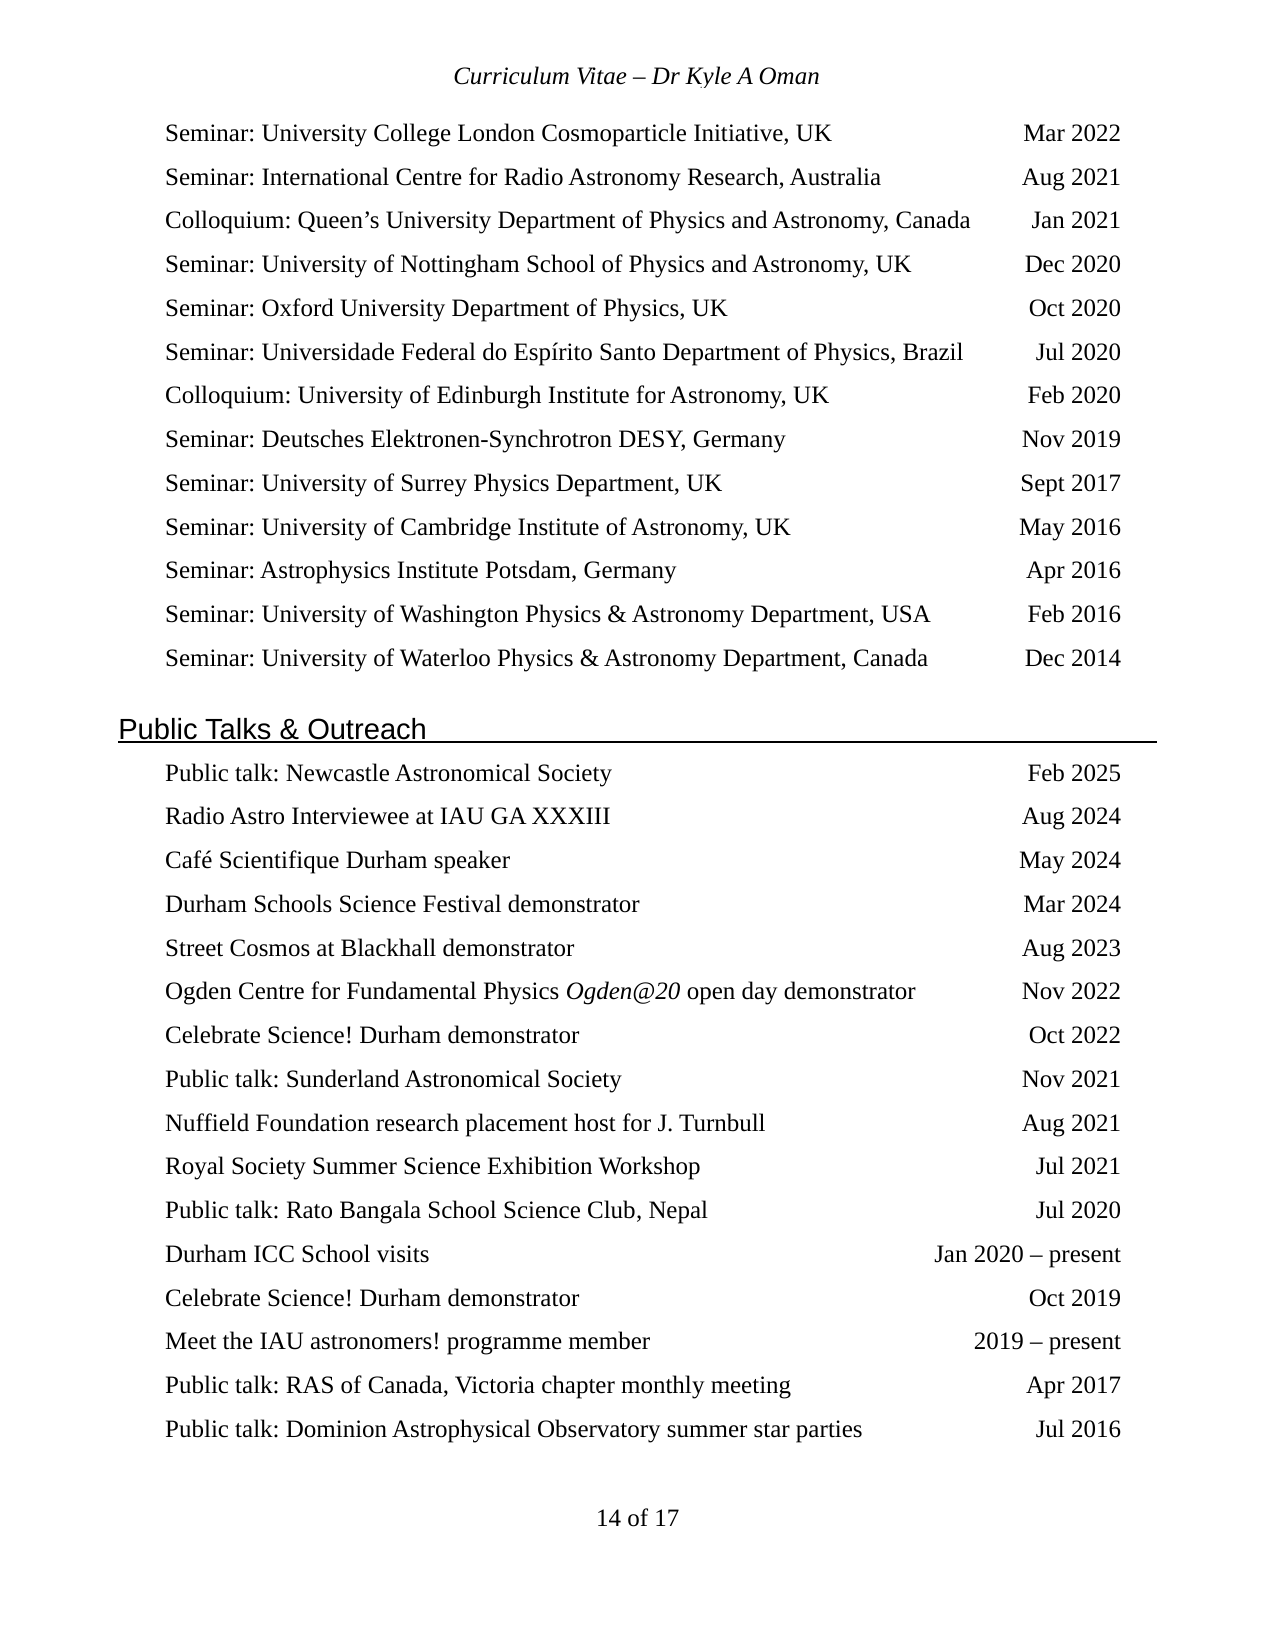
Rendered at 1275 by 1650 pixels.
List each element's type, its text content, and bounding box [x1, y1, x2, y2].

text Colloquium: Queen’s University Department of Physics and Astronomy, Canada Jan 2021 [118, 205, 1157, 234]
text Seminar: Oxford University Department of Physics, UK Oct 2020 [118, 293, 1157, 322]
text Durham Schools Science Festival demonstrator Mar 2024 [118, 889, 1157, 918]
text Celebrate Science! Durham demonstrator Oct 2019 [118, 1283, 1157, 1311]
text Radio Astro Interviewee at IAU GA XXXIII Aug 2024 [118, 801, 1157, 830]
text Seminar: University of Waterloo Physics & Astronomy Department, Canada Dec 2014 [118, 643, 1157, 672]
subtitle Public Talks & Outreach [118, 712, 1157, 741]
text Seminar: University of Cambridge Institute of Astronomy, UK May 2016 [118, 512, 1157, 540]
text Meet the IAU astronomers! programme member 2019 – present [118, 1326, 1157, 1355]
text Ogden Centre for Fundamental Physics Ogden@20 open day demonstrator Nov 2022 [118, 976, 1157, 1005]
text Seminar: University of Surrey Physics Department, UK Sept 2017 [118, 468, 1157, 497]
text Café Scientifique Durham speaker May 2024 [118, 845, 1157, 874]
text Durham ICC School visits Jan 2020 – present [118, 1239, 1157, 1268]
text Seminar: International Centre for Radio Astronomy Research, Australia Aug 2021 [118, 162, 1157, 190]
text Public talk: Rato Bangala School Science Club, Nepal Jul 2020 [118, 1195, 1157, 1224]
text Seminar: University College London Cosmoparticle Initiative, UK Mar 2022 [118, 118, 1157, 147]
text Nuffield Foundation research placement host for J. Turnbull Aug 2021 [118, 1108, 1157, 1136]
text Seminar: University of Nottingham School of Physics and Astronomy, UK Dec 2020 [118, 249, 1157, 278]
text Royal Society Summer Science Exhibition Workshop Jul 2021 [118, 1151, 1157, 1180]
text Public talk: Sunderland Astronomical Society Nov 2021 [118, 1064, 1157, 1093]
text Public talk: RAS of Canada, Victoria chapter monthly meeting Apr 2017 [118, 1370, 1157, 1399]
text Street Cosmos at Blackhall demonstrator Aug 2023 [118, 933, 1157, 961]
text Seminar: University of Washington Physics & Astronomy Department, USA Feb 2016 [118, 599, 1157, 628]
text Public talk: Newcastle Astronomical Society Feb 2025 [118, 758, 1157, 786]
text Seminar: Astrophysics Institute Potsdam, Germany Apr 2016 [118, 555, 1157, 584]
text Public talk: Dominion Astrophysical Observatory summer star parties Jul 2016 [118, 1414, 1157, 1443]
text Seminar: Deutsches Elektronen-Synchrotron DESY, Germany Nov 2019 [118, 424, 1157, 453]
text Seminar: Universidade Federal do Espírito Santo Department of Physics, Brazil Jul 2020 [118, 337, 1157, 365]
text Colloquium: University of Edinburgh Institute for Astronomy, UK Feb 2020 [118, 380, 1157, 409]
text Celebrate Science! Durham demonstrator Oct 2022 [118, 1020, 1157, 1049]
